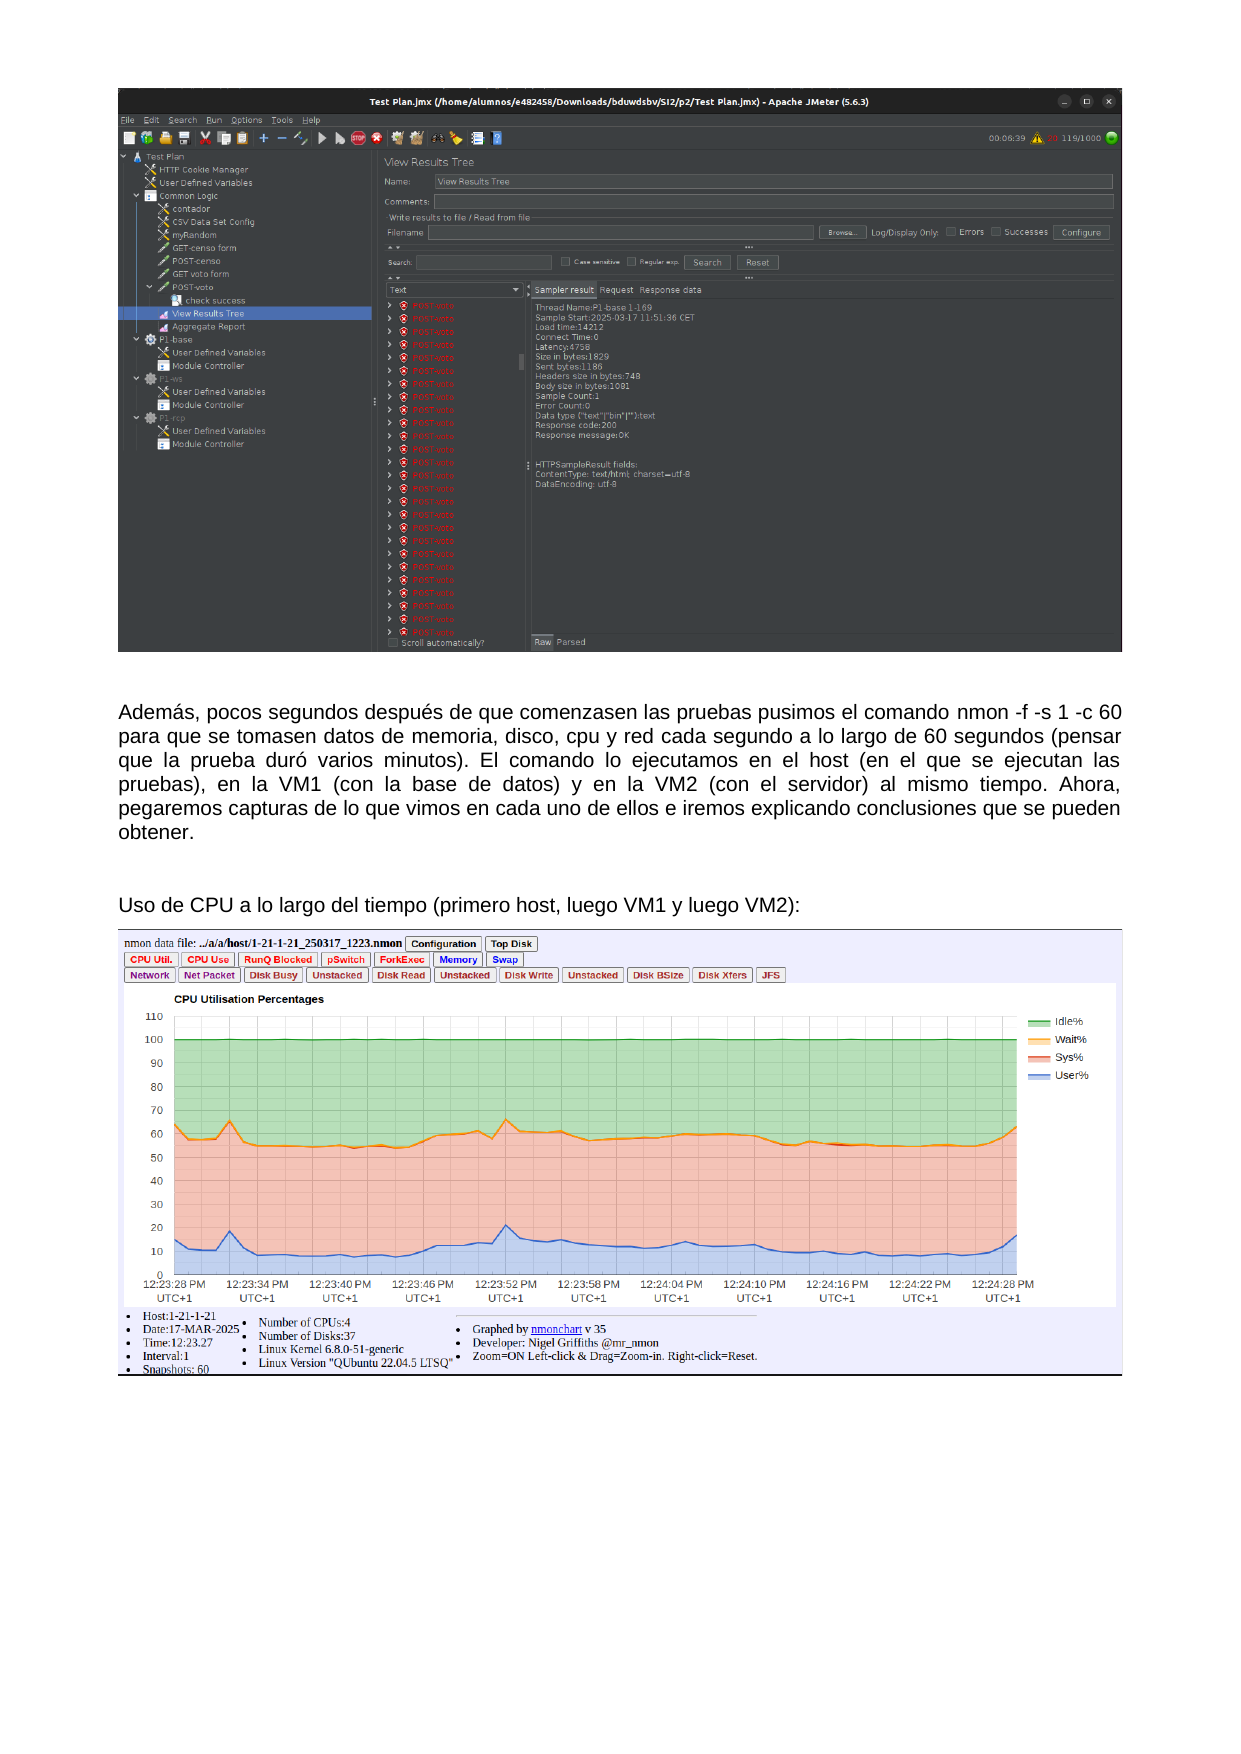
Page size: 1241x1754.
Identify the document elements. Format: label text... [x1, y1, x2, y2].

picture [118, 929, 1123, 1376]
text Uso de CPU a lo largo del tiempo (primero host, luego VM1 y luego VM2): [118, 893, 1122, 917]
picture [118, 88, 1123, 652]
text Además, pocos segundos después de que comenzasen las pruebas pusimos el comando nmon -f -s 1 -c 60 para que se tomasen datos de memoria, disco, cpu y red cada segundo a lo largo de 60 segundos (pensar que la prueba duró varios minutos). El comando lo ejecutamos en el host (en el que se ejecutan las pruebas), en la VM1 (con la base de datos) y en la VM2 (con el servidor) al mismo tiempo. Ahora, pegaremos capturas de lo que vimos en cada uno de ellos e iremos explicando conclusiones que se pueden obtener. [118, 700, 1122, 844]
